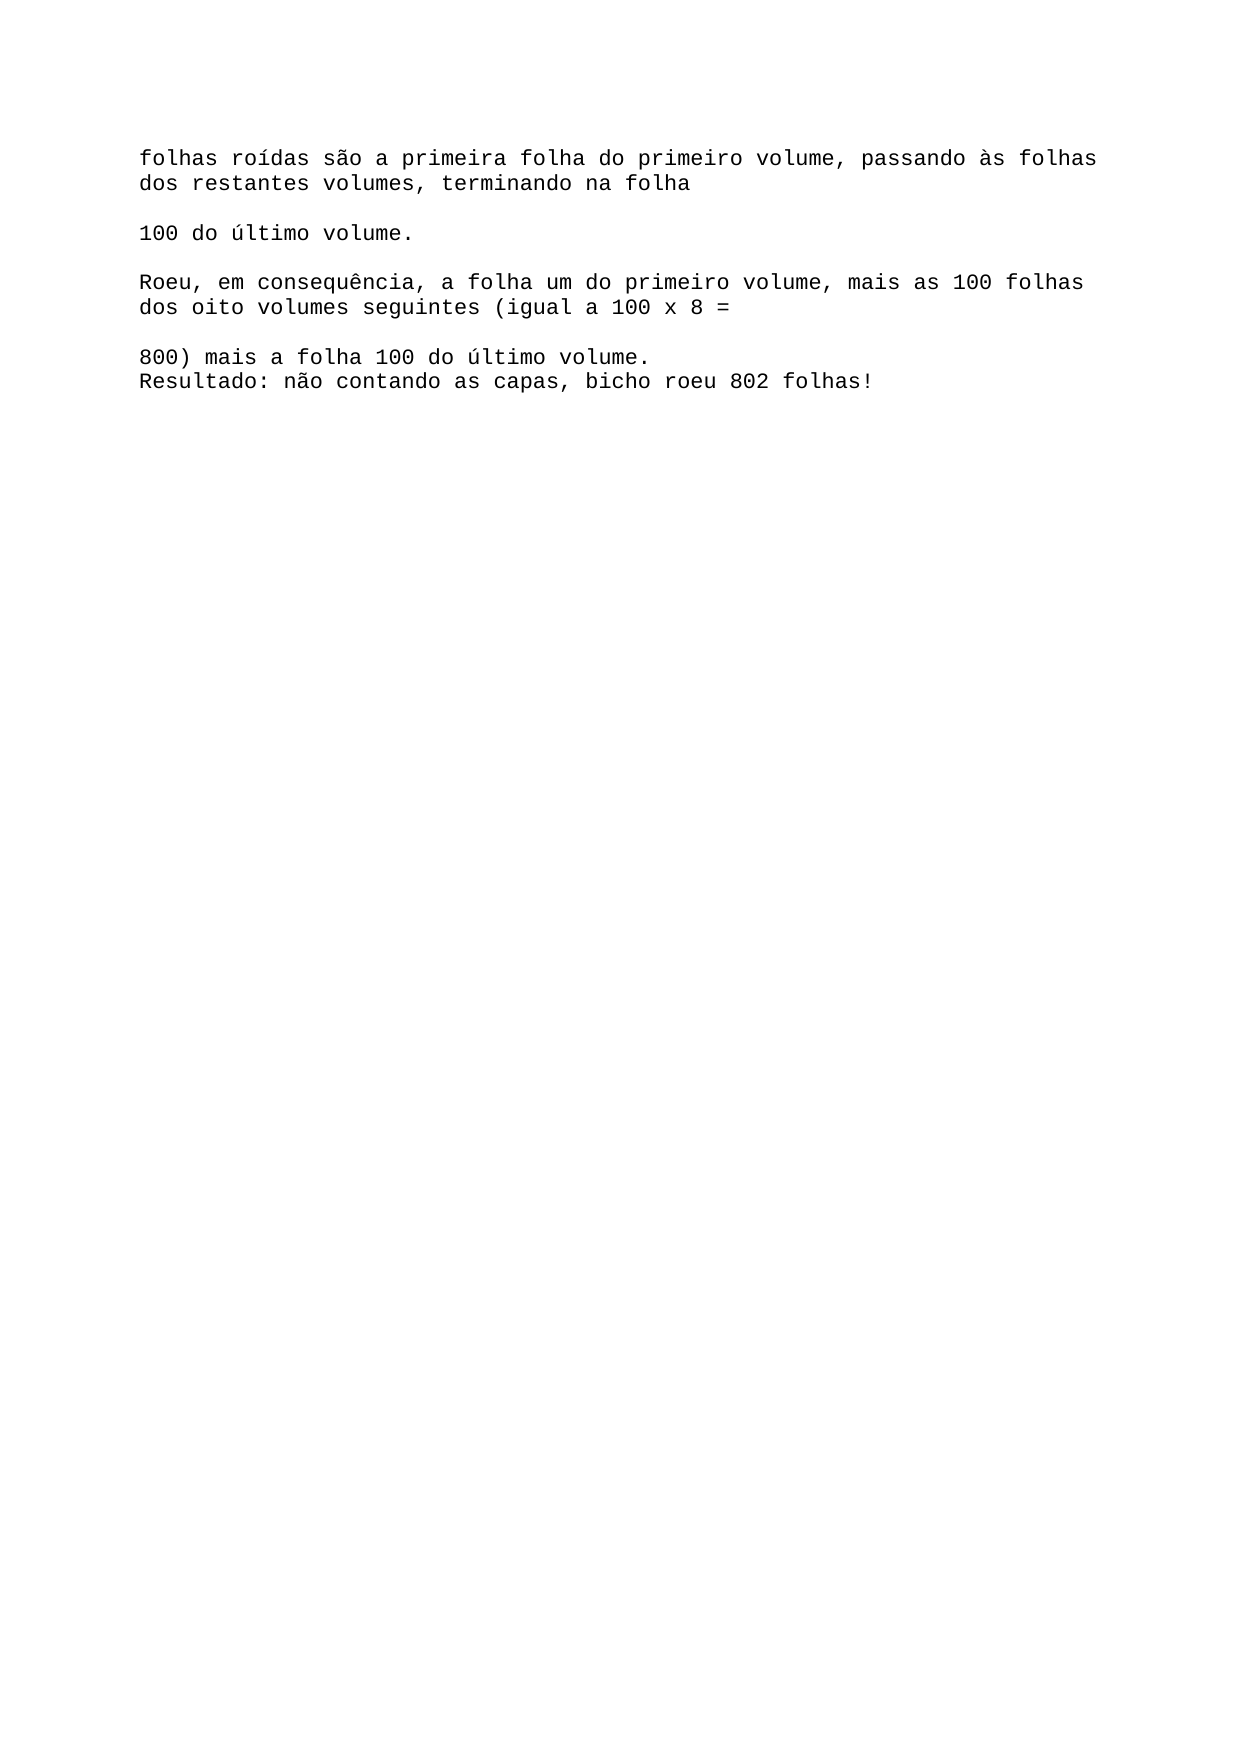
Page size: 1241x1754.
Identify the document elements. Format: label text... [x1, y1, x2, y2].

text 800) mais a folha 100 do último volume. [139, 346, 1101, 371]
text Resultado: não contando as capas, bicho roeu 802 folhas! [139, 371, 1101, 396]
text folhas roídas são a primeira folha do primeiro volume, passando às folhas dos restantes volumes, terminando na folha [139, 148, 1101, 197]
text Roeu, em consequência, a folha um do primeiro volume, mais as 100 folhas dos oito volumes seguintes (igual a 100 x 8 = [139, 272, 1101, 321]
text 100 do último volume. [139, 222, 1101, 247]
